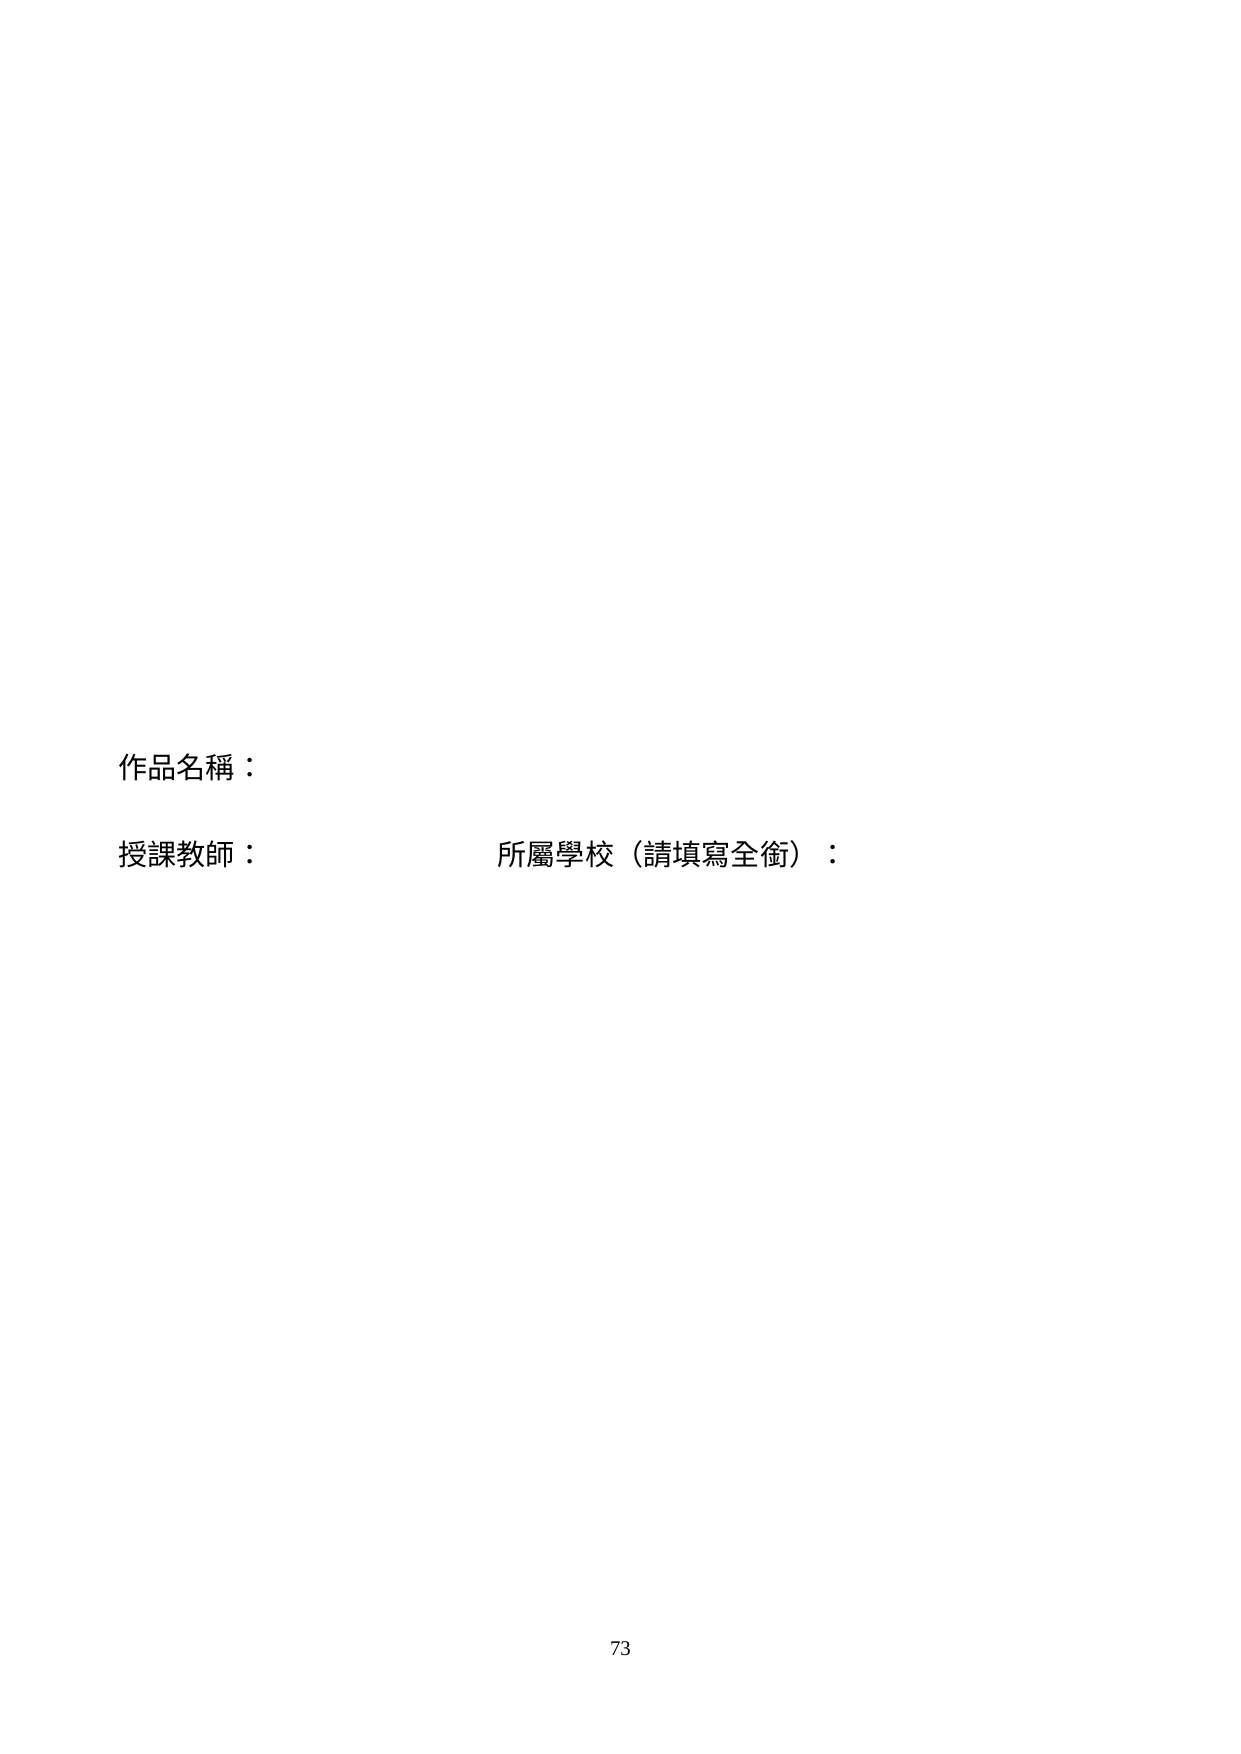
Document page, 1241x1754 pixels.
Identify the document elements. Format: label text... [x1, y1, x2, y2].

text 作品名稱： [118, 699, 1122, 787]
text 授課教師： 所屬學校（請填寫全銜）： [118, 787, 1122, 874]
